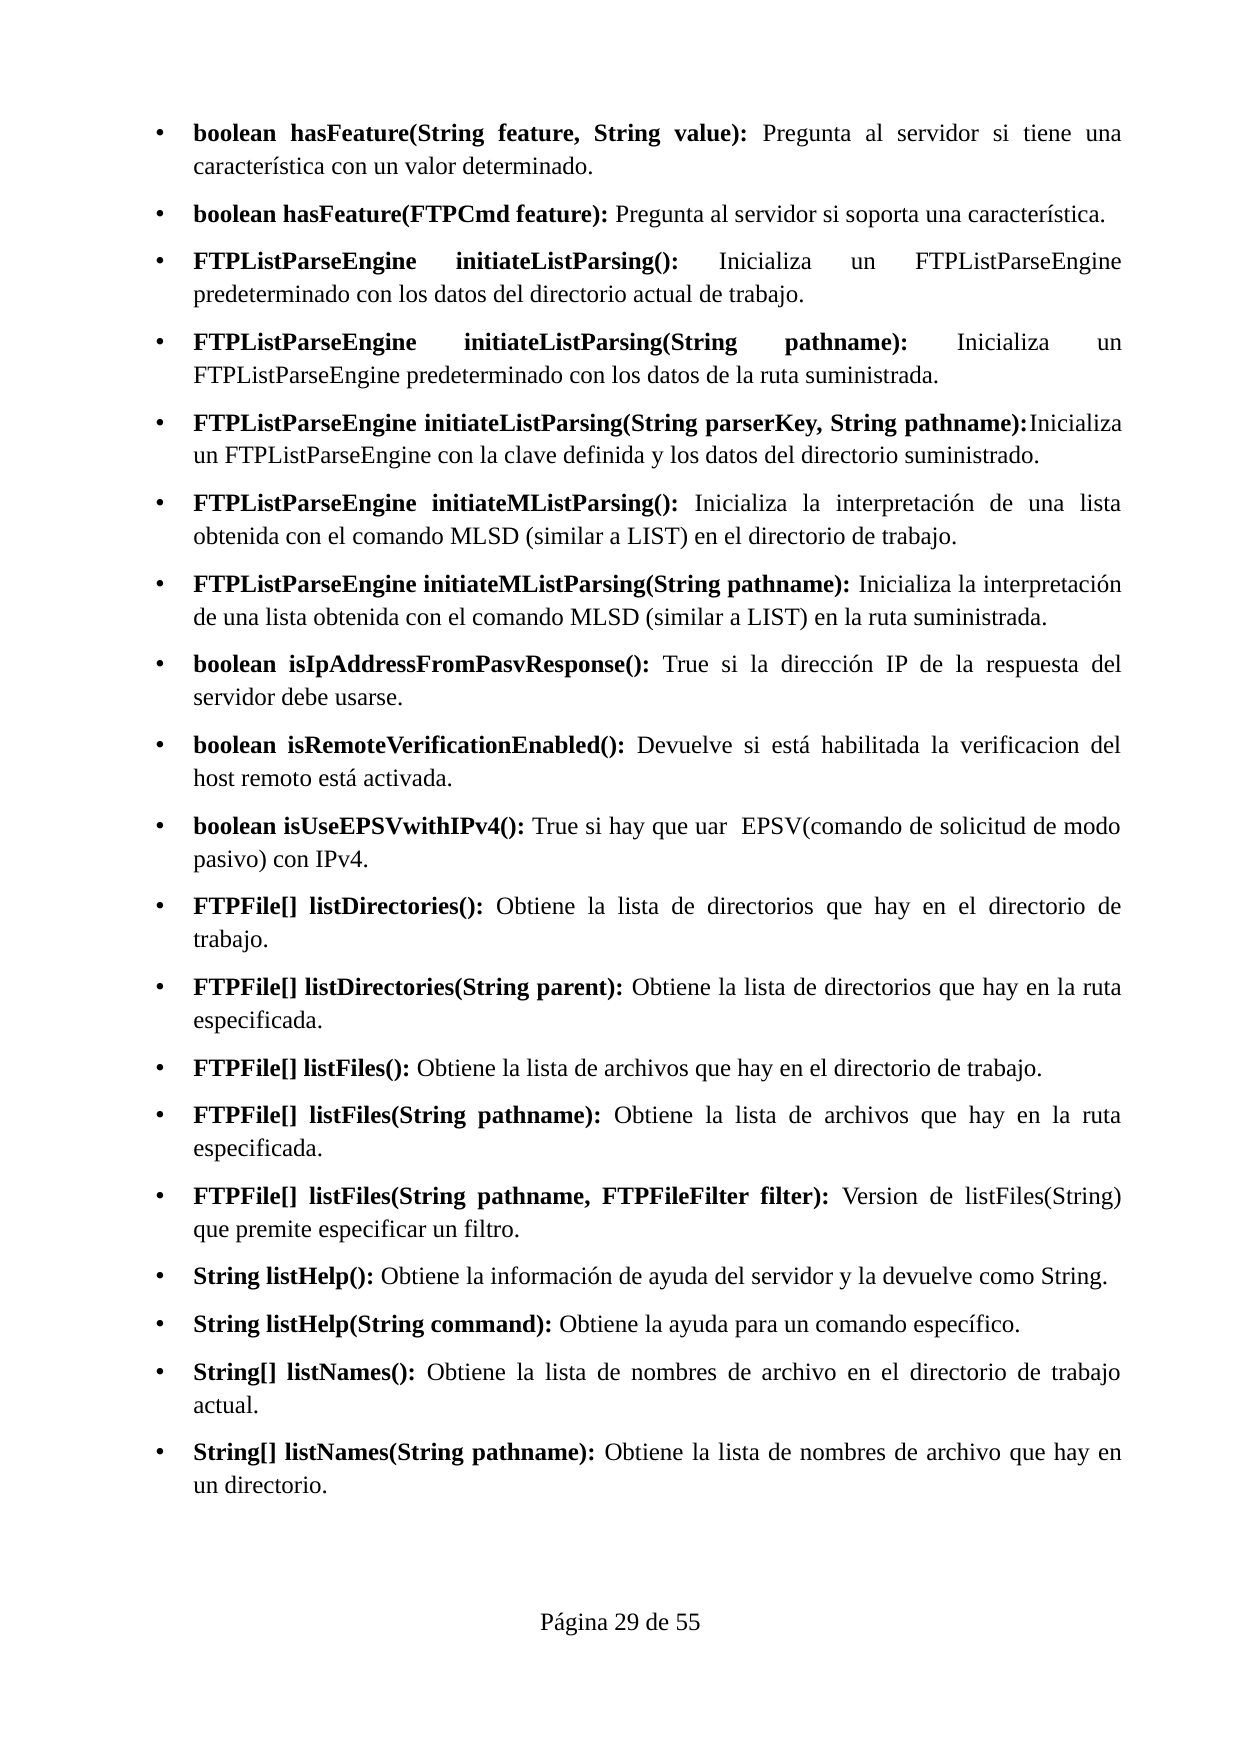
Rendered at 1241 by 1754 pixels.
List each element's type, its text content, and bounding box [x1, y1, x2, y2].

list boolean isIpAddressFromPasvResponse(): True si la dirección IP de la respuesta del servidor debe usarse. [156, 649, 1122, 711]
list FTPFile[] listFiles(): Obtiene la lista de archivos que hay en el directorio de trabajo. [156, 1053, 1122, 1081]
list FTPListParseEngine initiateListParsing(): Inicializa un FTPListParseEngine predeterminado con los datos del directorio actual de trabajo. [156, 246, 1122, 308]
list FTPFile[] listDirectories(): Obtiene la lista de directorios que hay en el directorio de trabajo. [156, 891, 1122, 953]
list FTPListParseEngine initiateListParsing(String pathname): Inicializa un FTPListParseEngine predeterminado con los datos de la ruta suministrada. [156, 327, 1122, 389]
list FTPFile[] listFiles(String pathname): Obtiene la lista de archivos que hay en la ruta especificada. [156, 1100, 1122, 1162]
list FTPFile[] listDirectories(String parent): Obtiene la lista de directorios que hay en la ruta especificada. [156, 972, 1122, 1034]
list String listHelp(String command): Obtiene la ayuda para un comando específico. [156, 1309, 1122, 1338]
list String[] listNames(): Obtiene la lista de nombres de archivo en el directorio de trabajo actual. [156, 1357, 1122, 1418]
list FTPFile[] listFiles(String pathname, FTPFileFilter filter): Version de listFiles(String) que premite especificar un filtro. [156, 1181, 1122, 1243]
list String[] listNames(String pathname): Obtiene la lista de nombres de archivo que hay en un directorio. [156, 1437, 1122, 1499]
list boolean hasFeature(FTPCmd feature): Pregunta al servidor si soporta una característica. [156, 199, 1122, 227]
list FTPListParseEngine initiateMListParsing(): Inicializa la interpretación de una lista obtenida con el comando MLSD (similar a LIST) en el directorio de trabajo. [156, 488, 1122, 550]
list FTPListParseEngine initiateMListParsing(String pathname): Inicializa la interpretación de una lista obtenida con el comando MLSD (similar a LIST) en la ruta suministrada. [156, 569, 1122, 631]
list boolean isRemoteVerificationEnabled(): Devuelve si está habilitada la verificacion del host remoto está activada. [156, 730, 1122, 792]
list FTPListParseEngine initiateListParsing(String parserKey, String pathname):Inicializa un FTPListParseEngine con la clave definida y los datos del directorio suministrado. [156, 408, 1122, 469]
list boolean hasFeature(String feature, String value): Pregunta al servidor si tiene una característica con un valor determinado. [156, 118, 1122, 180]
list boolean isUseEPSVwithIPv4(): True si hay que uar EPSV(comando de solicitud de modo pasivo) con IPv4. [156, 811, 1122, 872]
list String listHelp(): Obtiene la información de ayuda del servidor y la devuelve como String. [156, 1261, 1122, 1290]
